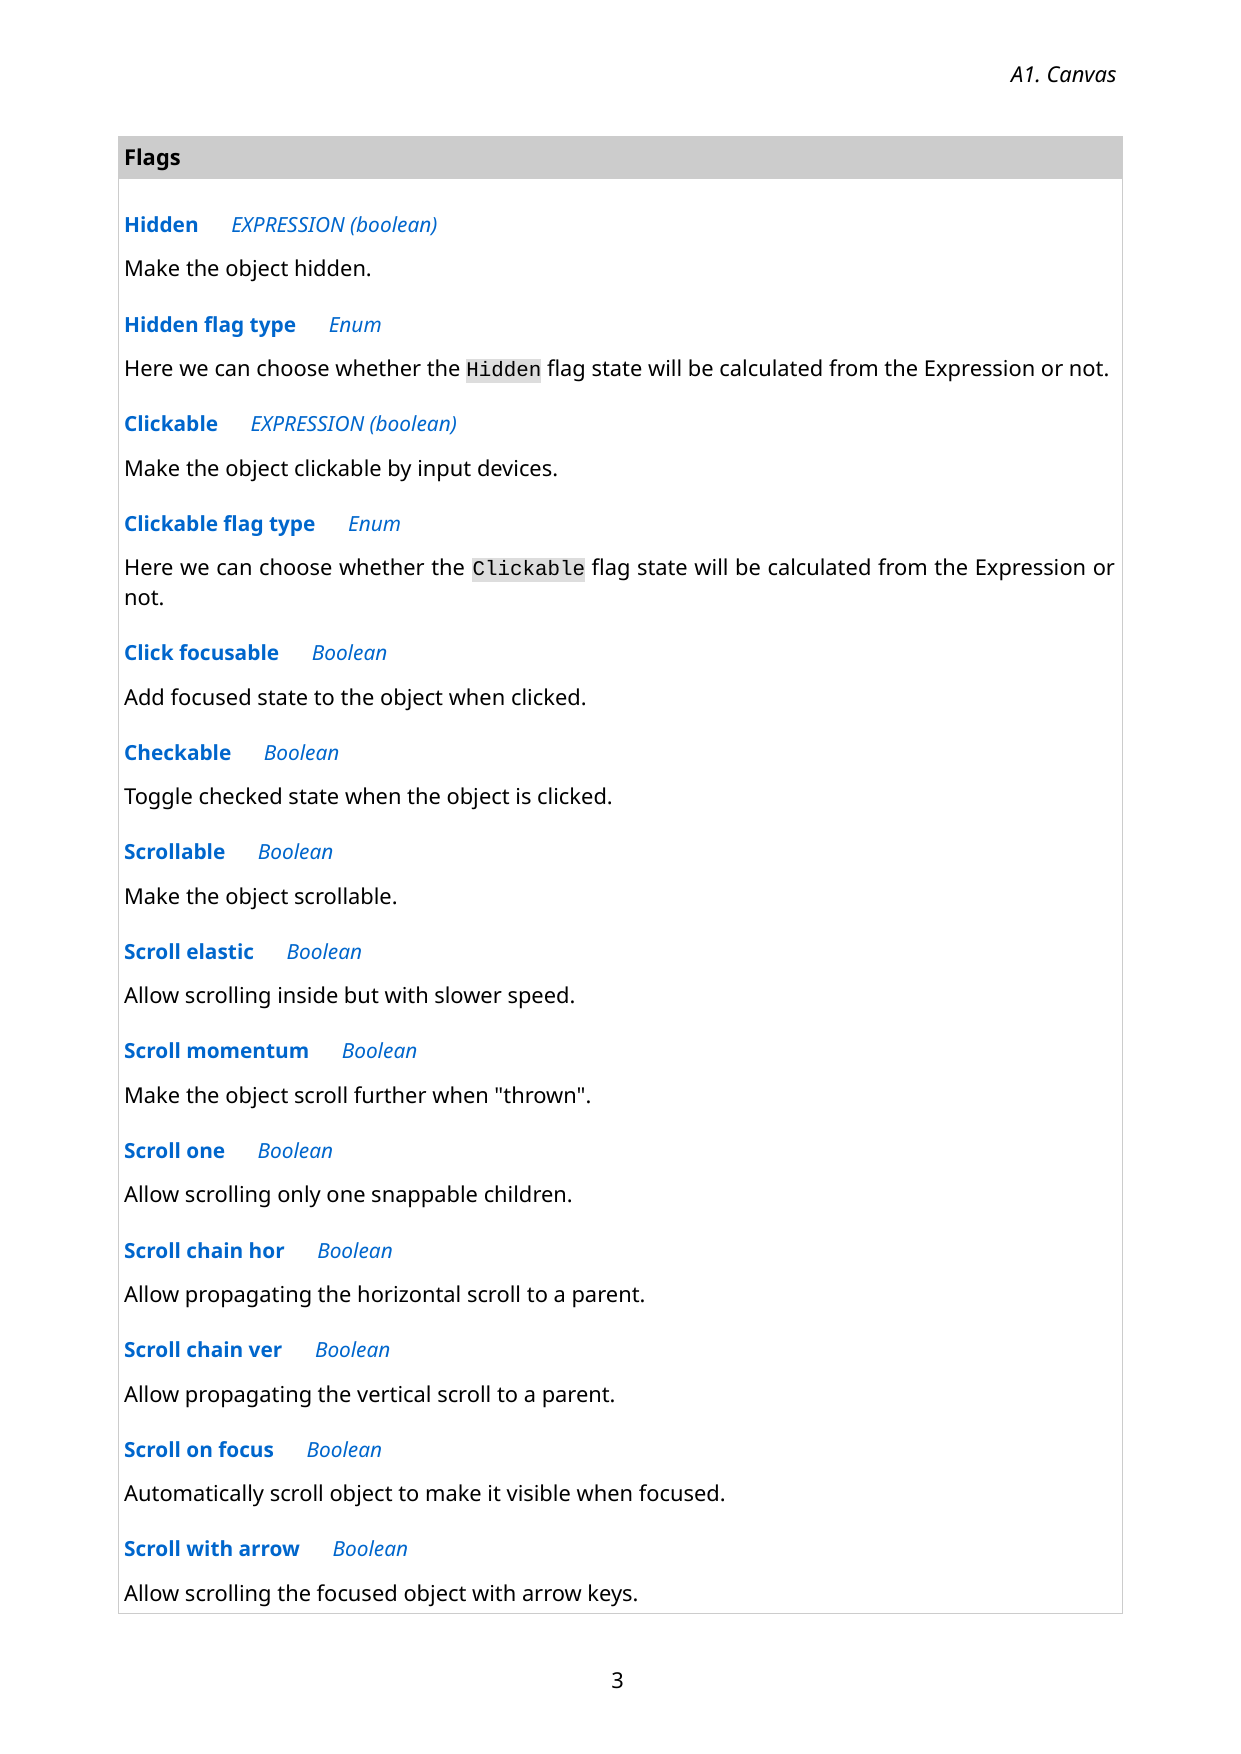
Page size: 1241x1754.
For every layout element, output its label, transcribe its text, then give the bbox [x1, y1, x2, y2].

table_header Flags [119, 137, 1122, 178]
table_cell Hidden EXPRESSION (boolean) Make the object hidden. Hidden flag type Enum Here we can choose whether the Hidden flag state will be calculated from the Expression or not. Clickable EXPRESSION (boolean) Make the object clickable by input devices. Clickable flag type Enum Here we can choose whether the Clickable flag state will be calculated from the Expression or not. Click focusable Boolean Add focused state to the object when clicked. Checkable Boolean Toggle checked state when the object is clicked. Scrollable Boolean Make the object scrollable. Scroll elastic Boolean Allow scrolling inside but with slower speed. Scroll momentum Boolean Make the object scroll further when "thrown". Scroll one Boolean Allow scrolling only one snappable children. Scroll chain hor Boolean Allow propagating the horizontal scroll to a parent. Scroll chain ver Boolean Allow propagating the vertical scroll to a parent. Scroll on focus Boolean Automatically scroll object to make it visible when focused. Scroll with arrow Boolean Allow scrolling the focused object with arrow keys. [119, 179, 1122, 1613]
